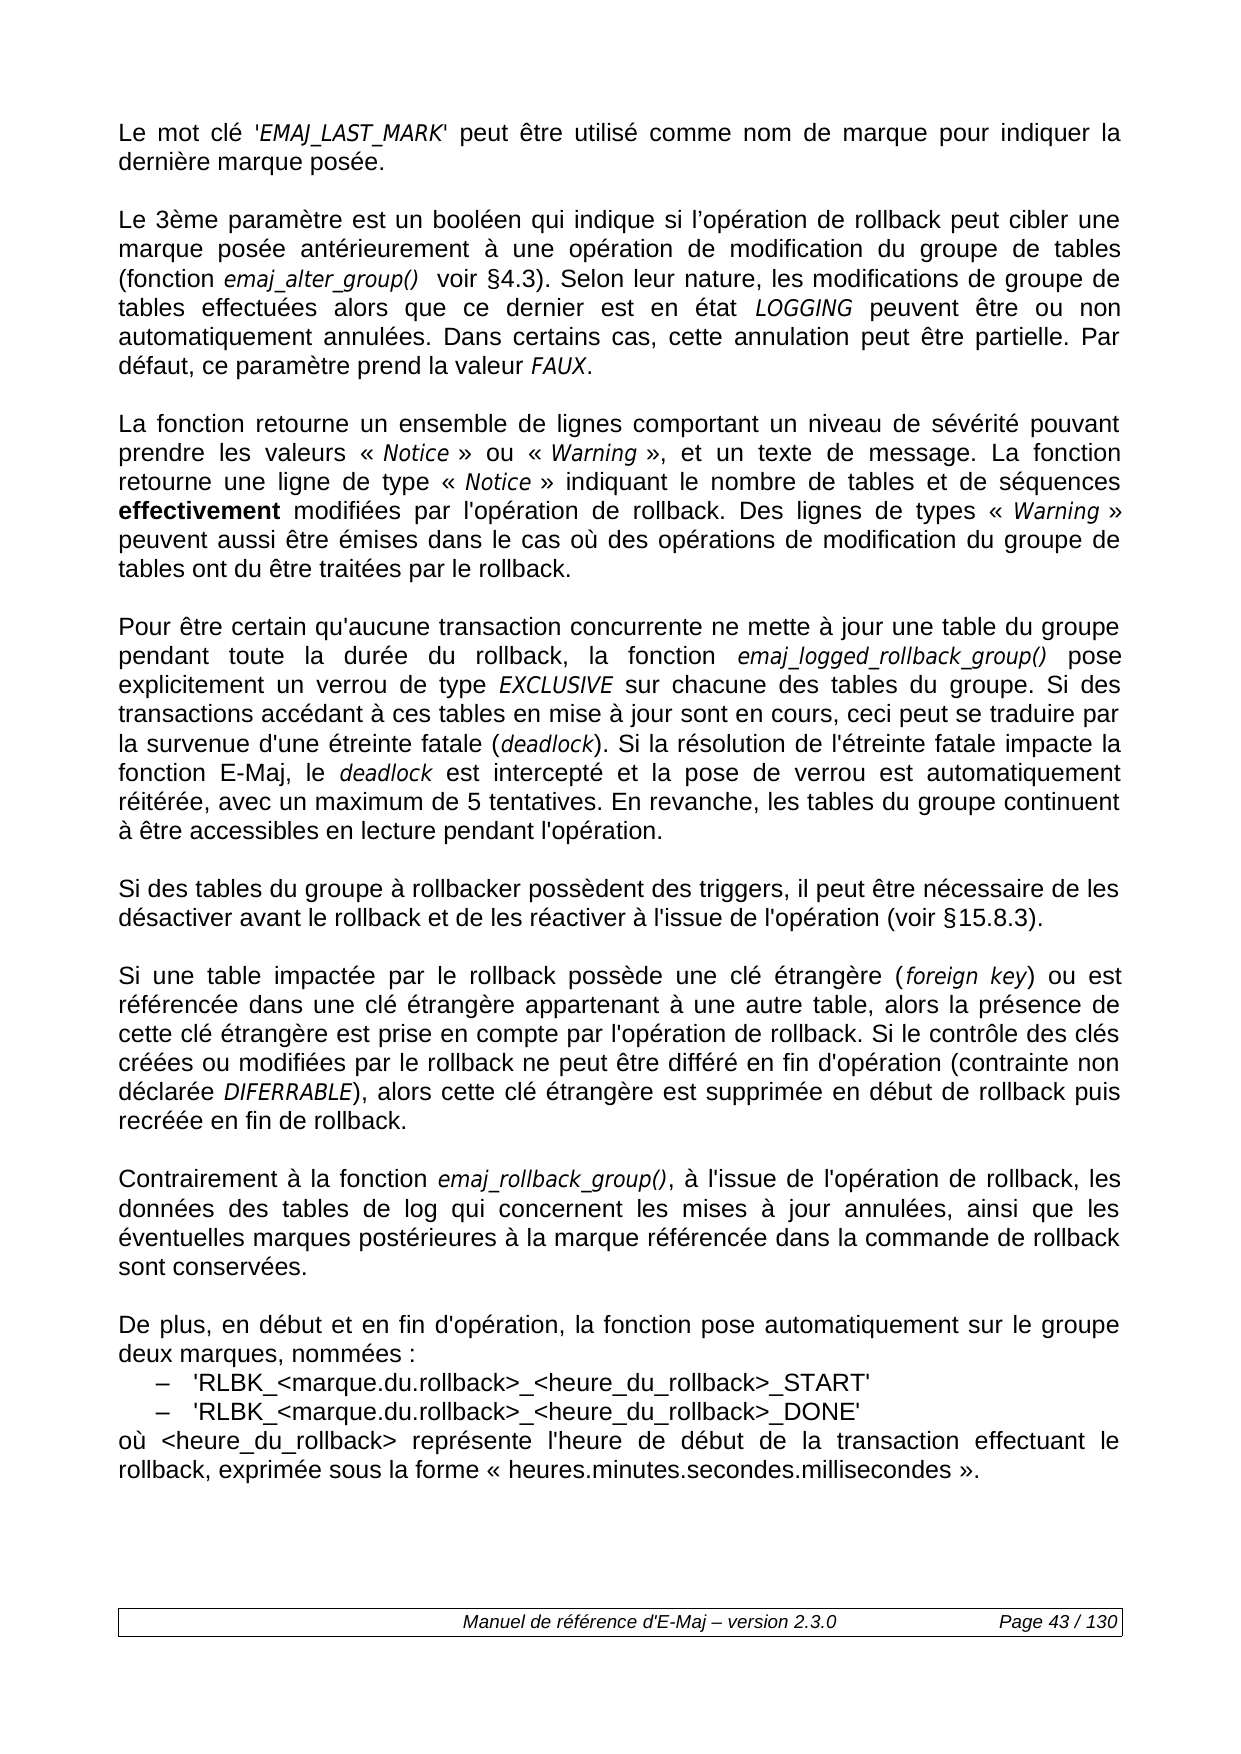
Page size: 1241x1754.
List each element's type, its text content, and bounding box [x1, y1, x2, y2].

text Si une table impactée par le rollback possède une clé étrangère (foreign key) ou est référencée dans une clé étrangère appartenant à une autre table, alors la présence de cette clé étrangère est prise en compte par l'opération de rollback. Si le contrôle des clés créées ou modifiées par le rollback ne peut être différé en fin d'opération (contrainte non déclarée DIFERRABLE), alors cette clé étrangère est supprimée en début de rollback puis recréée en fin de rollback. [118, 961, 1122, 1135]
list 'RLBK_<marque.du.rollback>_<heure_du_rollback>_DONE' [156, 1397, 1122, 1426]
list 'RLBK_<marque.du.rollback>_<heure_du_rollback>_START' [156, 1368, 1122, 1397]
text Contrairement à la fonction emaj_rollback_group(), à l'issue de l'opération de rollback, les données des tables de log qui concernent les mises à jour annulées, ainsi que les éventuelles marques postérieures à la marque référencée dans la commande de rollback sont conservées. [118, 1164, 1122, 1281]
text Pour être certain qu'aucune transaction concurrente ne mette à jour une table du groupe pendant toute la durée du rollback, la fonction emaj_logged_rollback_group() pose explicitement un verrou de type EXCLUSIVE sur chacune des tables du groupe. Si des transactions accédant à ces tables en mise à jour sont en cours, ceci peut se traduire par la survenue d'une étreinte fatale (deadlock). Si la résolution de l'étreinte fatale impacte la fonction E-Maj, le deadlock est intercepté et la pose de verrou est automatiquement réitérée, avec un maximum de 5 tentatives. En revanche, les tables du groupe continuent à être accessibles en lecture pendant l'opération. [118, 612, 1122, 845]
text Le 3ème paramètre est un booléen qui indique si l’opération de rollback peut cibler une marque posée antérieurement à une opération de modification du groupe de tables (fonction emaj_alter_group() voir §4.3). Selon leur nature, les modifications de groupe de tables effectuées alors que ce dernier est en état LOGGING peuvent être ou non automatiquement annulées. Dans certains cas, cette annulation peut être partielle. Par défaut, ce paramètre prend la valeur FAUX. [118, 205, 1122, 380]
text De plus, en début et en fin d'opération, la fonction pose automatiquement sur le groupe deux marques, nommées : [118, 1310, 1122, 1368]
text Le mot clé 'EMAJ_LAST_MARK' peut être utilisé comme nom de marque pour indiquer la dernière marque posée. [118, 118, 1122, 176]
text où <heure_du_rollback> représente l'heure de début de la transaction effectuant le rollback, exprimée sous la forme « heures.minutes.secondes.millisecondes ». [118, 1426, 1122, 1484]
text Si des tables du groupe à rollbacker possèdent des triggers, il peut être nécessaire de les désactiver avant le rollback et de les réactiver à l'issue de l'opération (voir §15.8.3). [118, 874, 1122, 932]
text La fonction retourne un ensemble de lignes comportant un niveau de sévérité pouvant prendre les valeurs « Notice » ou « Warning », et un texte de message. La fonction retourne une ligne de type « Notice » indiquant le nombre de tables et de séquences effectivement modifiées par l'opération de rollback. Des lignes de types « Warning » peuvent aussi être émises dans le cas où des opérations de modification du groupe de tables ont du être traitées par le rollback. [118, 409, 1122, 583]
